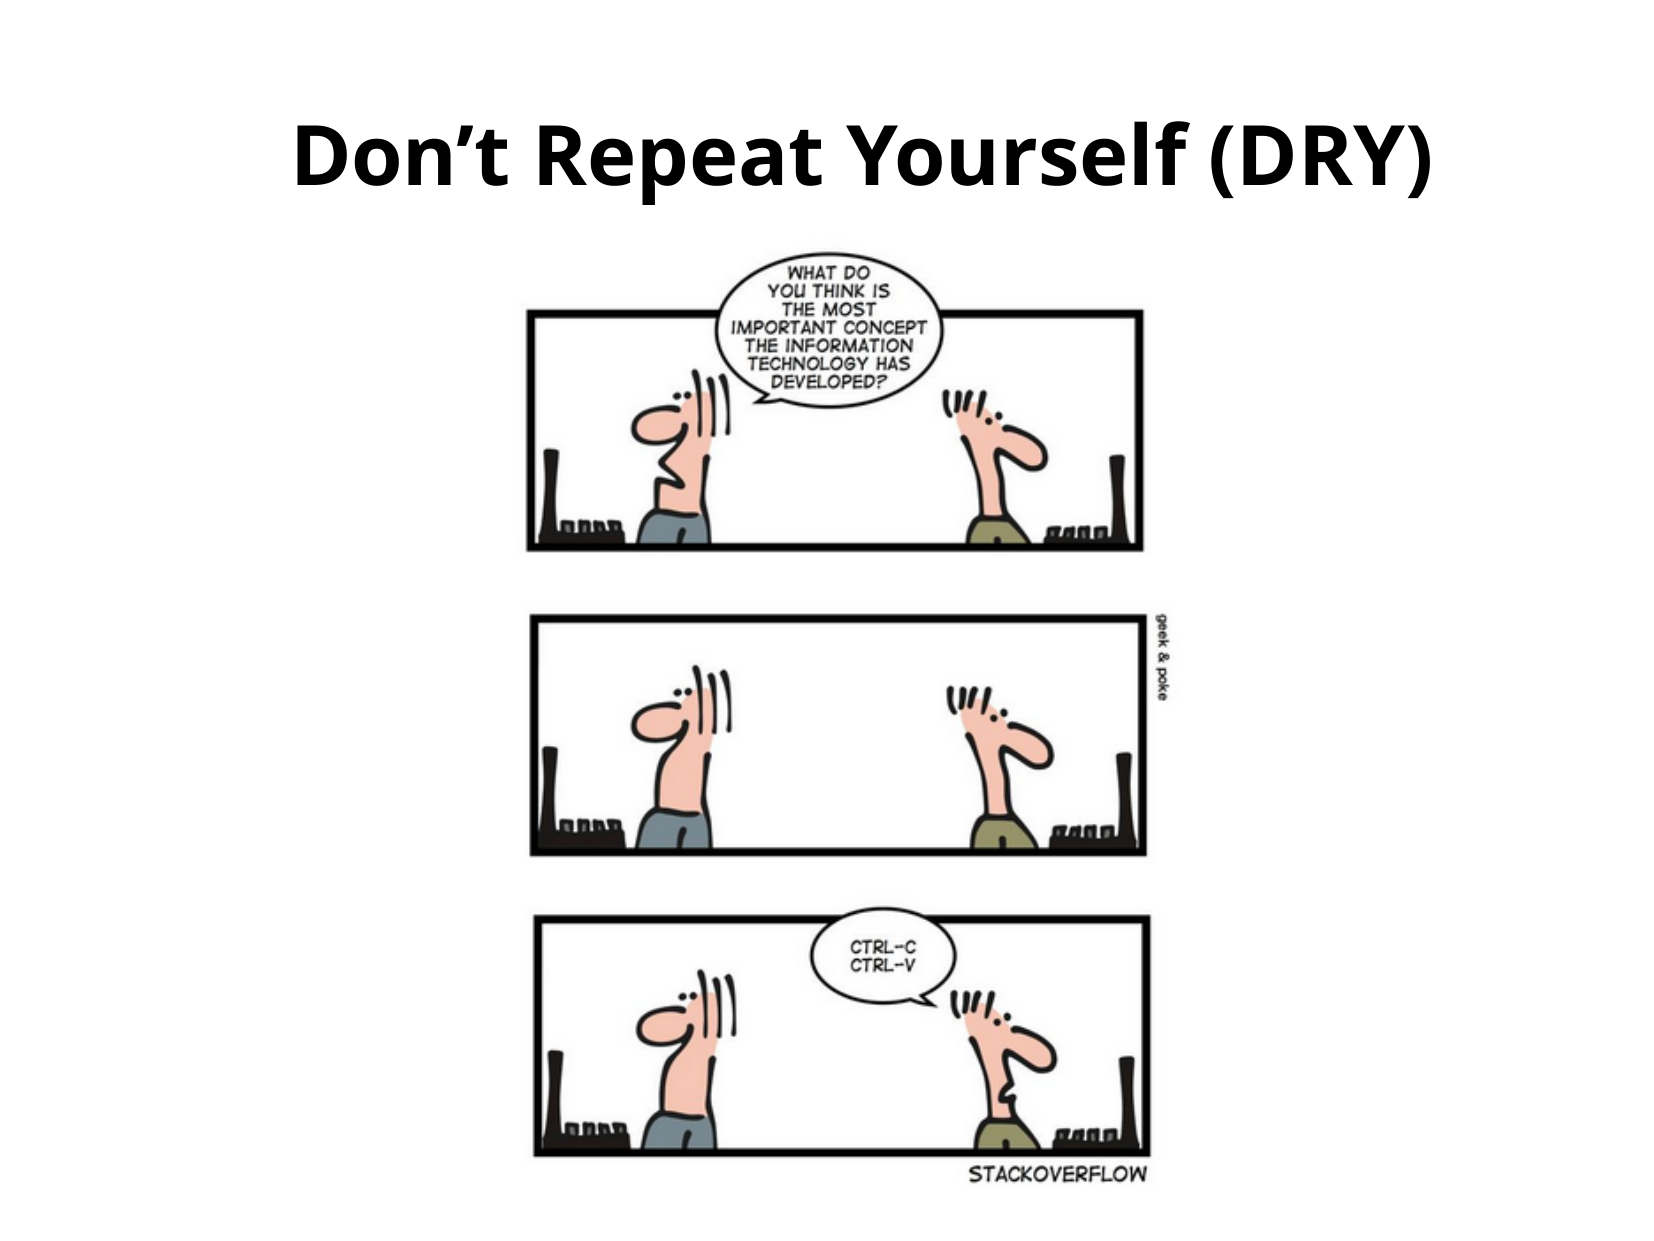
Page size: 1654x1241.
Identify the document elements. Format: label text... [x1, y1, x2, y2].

picture [482, 206, 1223, 1240]
title Don’t Repeat Yourself (DRY) [82, 49, 1571, 257]
